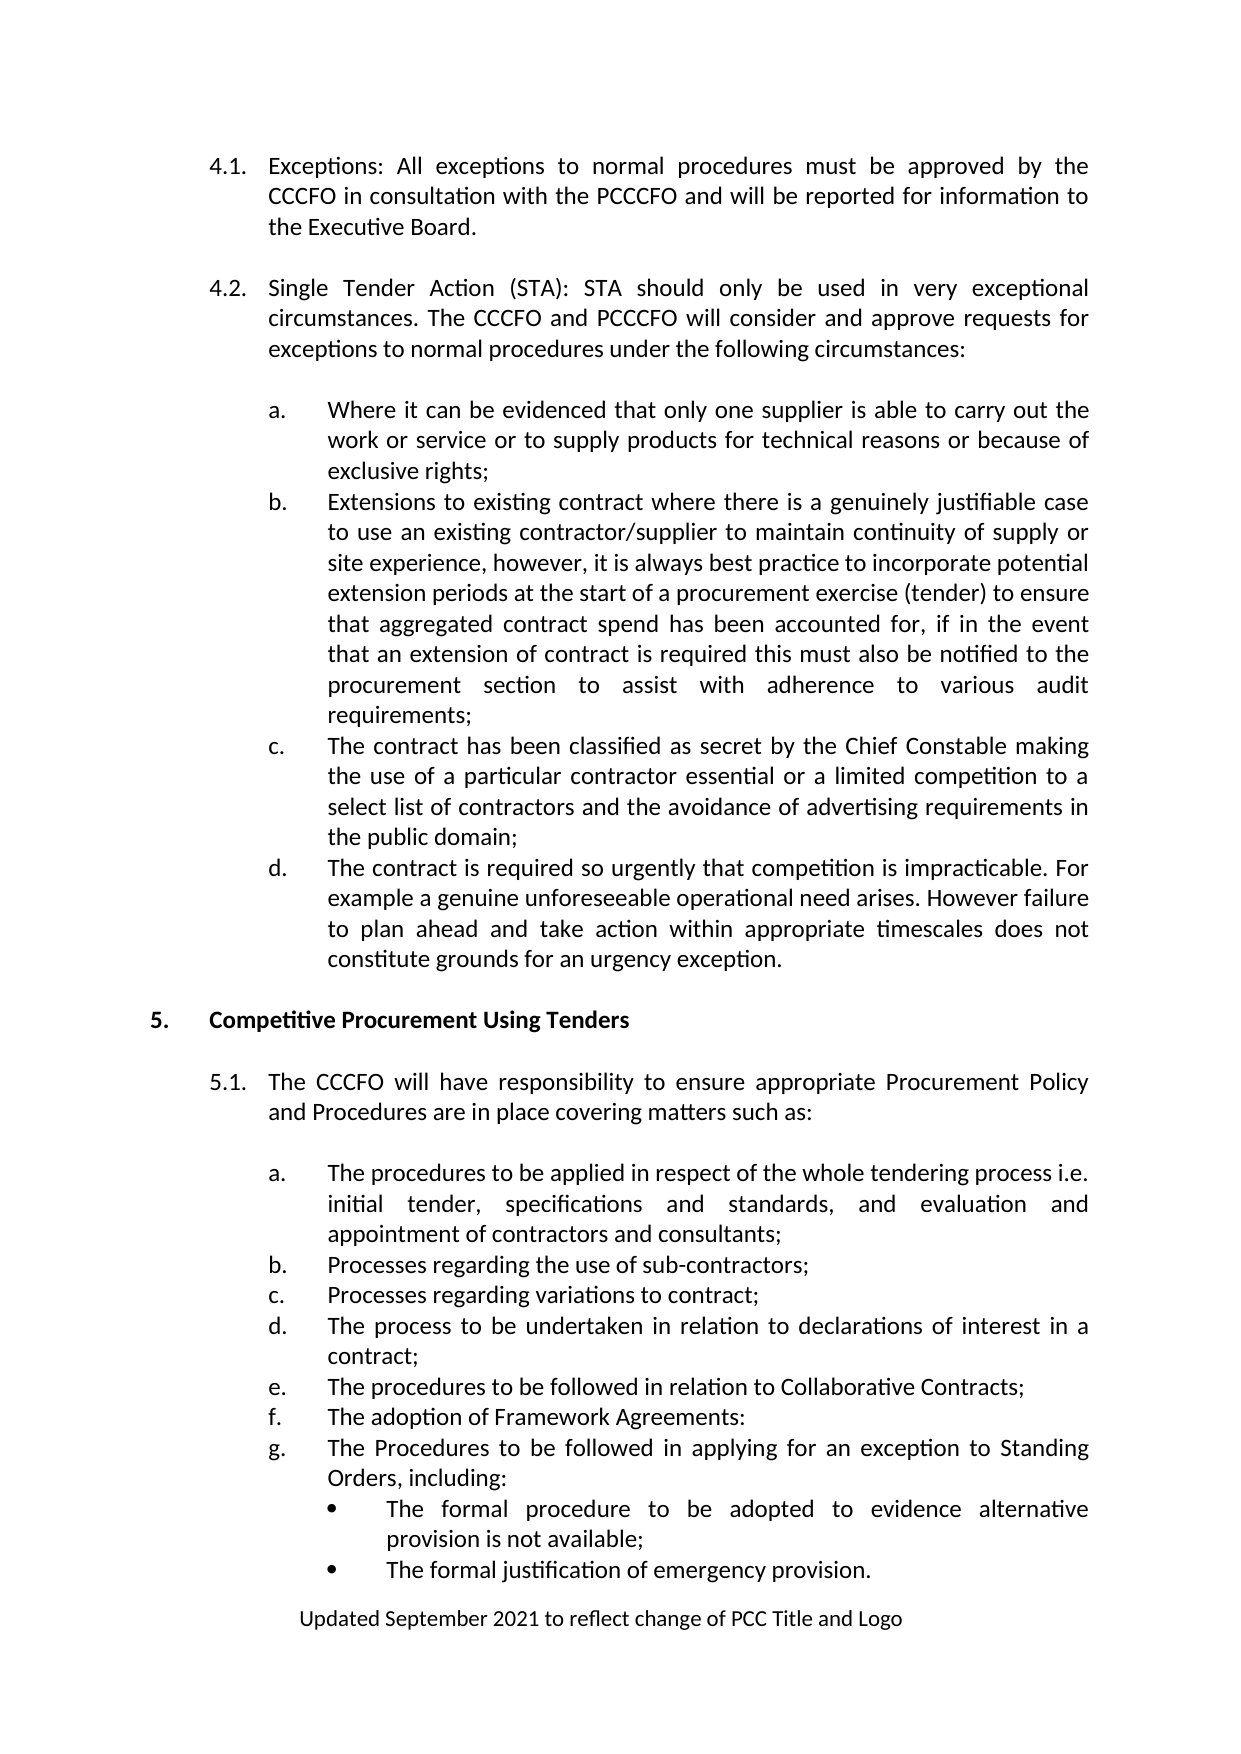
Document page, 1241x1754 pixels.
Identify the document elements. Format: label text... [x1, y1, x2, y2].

list The Procedures to be followed in applying for an exception to Standing Orders, including: [268, 1432, 1090, 1493]
list The formal justification of emergency provision. [327, 1554, 1090, 1584]
list Processes regarding variations to contract; [268, 1279, 1090, 1310]
list The contract is required so urgently that competition is impracticable. For example a genuine unforeseeable operational need arises. However failure to plan ahead and take action within appropriate timescales does not constitute grounds for an urgency exception. [268, 852, 1090, 974]
list The procedures to be applied in respect of the whole tendering process i.e. initial tender, specifications and standards, and evaluation and appointment of contractors and consultants; [268, 1157, 1090, 1249]
list The process to be undertaken in relation to declarations of interest in a contract; [268, 1310, 1090, 1371]
list Competitive Procurement Using Tenders [150, 1004, 1090, 1035]
list The contract has been classified as secret by the Chief Constable making the use of a particular contractor essential or a limited competition to a select list of contractors and the avoidance of advertising requirements in the public domain; [268, 730, 1090, 852]
list Extensions to existing contract where there is a genuinely justifiable case to use an existing contractor/supplier to maintain continuity of supply or site experience, however, it is always best practice to incorporate potential extension periods at the start of a procurement exercise (tender) to ensure that aggregated contract spend has been accounted for, if in the event that an extension of contract is required this must also be notified to the procurement section to assist with adherence to various audit requirements; [268, 486, 1090, 730]
list Exceptions: All exceptions to normal procedures must be approved by the CCCFO in consultation with the PCCCFO and will be reported for information to the Executive Board. [209, 150, 1090, 242]
list The CCCFO will have responsibility to ensure appropriate Procurement Policy and Procedures are in place covering matters such as: [209, 1066, 1090, 1127]
list The procedures to be followed in relation to Collaborative Contracts; [268, 1371, 1090, 1401]
list The adoption of Framework Agreements: [268, 1401, 1090, 1432]
list Processes regarding the use of sub-contractors; [268, 1249, 1090, 1279]
list The formal procedure to be adopted to evidence alternative provision is not available; [327, 1493, 1090, 1554]
list Where it can be evidenced that only one supplier is able to carry out the work or service or to supply products for technical reasons or because of exclusive rights; [268, 394, 1090, 486]
list Single Tender Action (STA): STA should only be used in very exceptional circumstances. The CCCFO and PCCCFO will consider and approve requests for exceptions to normal procedures under the following circumstances: [209, 272, 1090, 364]
